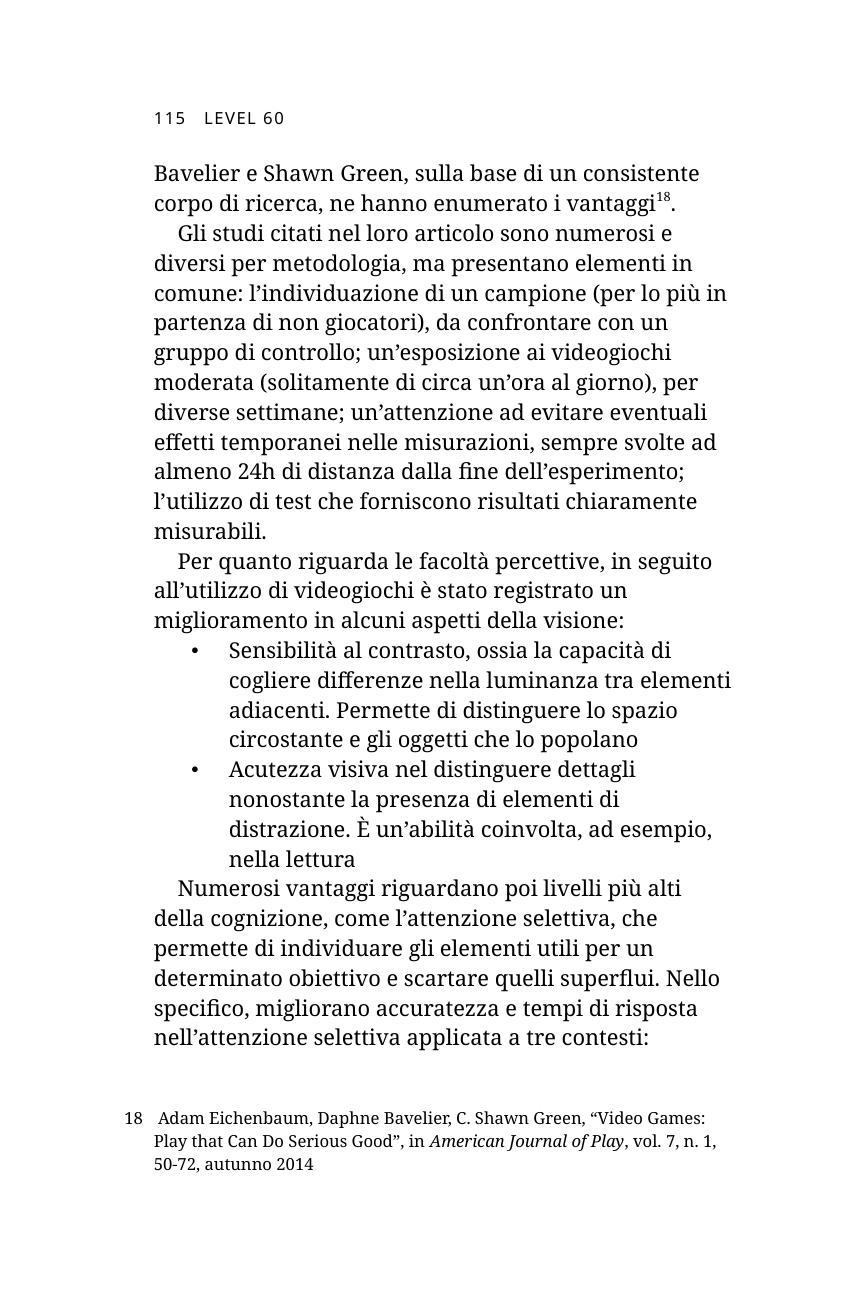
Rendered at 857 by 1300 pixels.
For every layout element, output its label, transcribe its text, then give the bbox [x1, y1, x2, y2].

text Bavelier e Shawn Green, sulla base di un consistente corpo di ricerca, ne hanno enumerato i vantaggi. [153, 158, 732, 218]
list Sensibilità al contrasto, ossia la capacità di cogliere differenze nella luminanza tra elementi adiacenti. Permette di distinguere lo spazio circostante e gli oggetti che lo popolano [191, 635, 732, 754]
text Per quanto riguarda le facoltà percettive, in seguito all’utilizzo di videogiochi è stato registrato un miglioramento in alcuni aspetti della visione: [153, 546, 732, 635]
text Gli studi citati nel loro articolo sono numerosi e diversi per metodologia, ma presentano elementi in comune: l’individuazione di un campione (per lo più in partenza di non giocatori), da confrontare con un gruppo di controllo; un’esposizione ai videogiochi moderata (solitamente di circa un’ora al giorno), per diverse settimane; un’attenzione ad evitare eventuali effetti temporanei nelle misurazioni, sempre svolte ad almeno 24h di distanza dalla fine dell’esperimento; l’utilizzo di test che forniscono risultati chiaramente misurabili. [153, 218, 732, 546]
text Numerosi vantaggi riguardano poi livelli più alti della cognizione, come l’attenzione selettiva, che permette di individuare gli elementi utili per un determinato obiettivo e scartare quelli superflui. Nello specifico, migliorano accuratezza e tempi di risposta nell’attenzione selettiva applicata a tre contesti: [153, 873, 732, 1052]
text Adam Eichenbaum, Daphne Bavelier, C. Shawn Green, “Video Games: Play that Can Do Serious Good”, in American Journal of Play, vol. 7, n. 1, 50-72, autunno 2014 [124, 1107, 732, 1175]
list Acutezza visiva nel distinguere dettagli nonostante la presenza di elementi di distrazione. È un’abilità coinvolta, ad esempio, nella lettura [191, 754, 732, 873]
